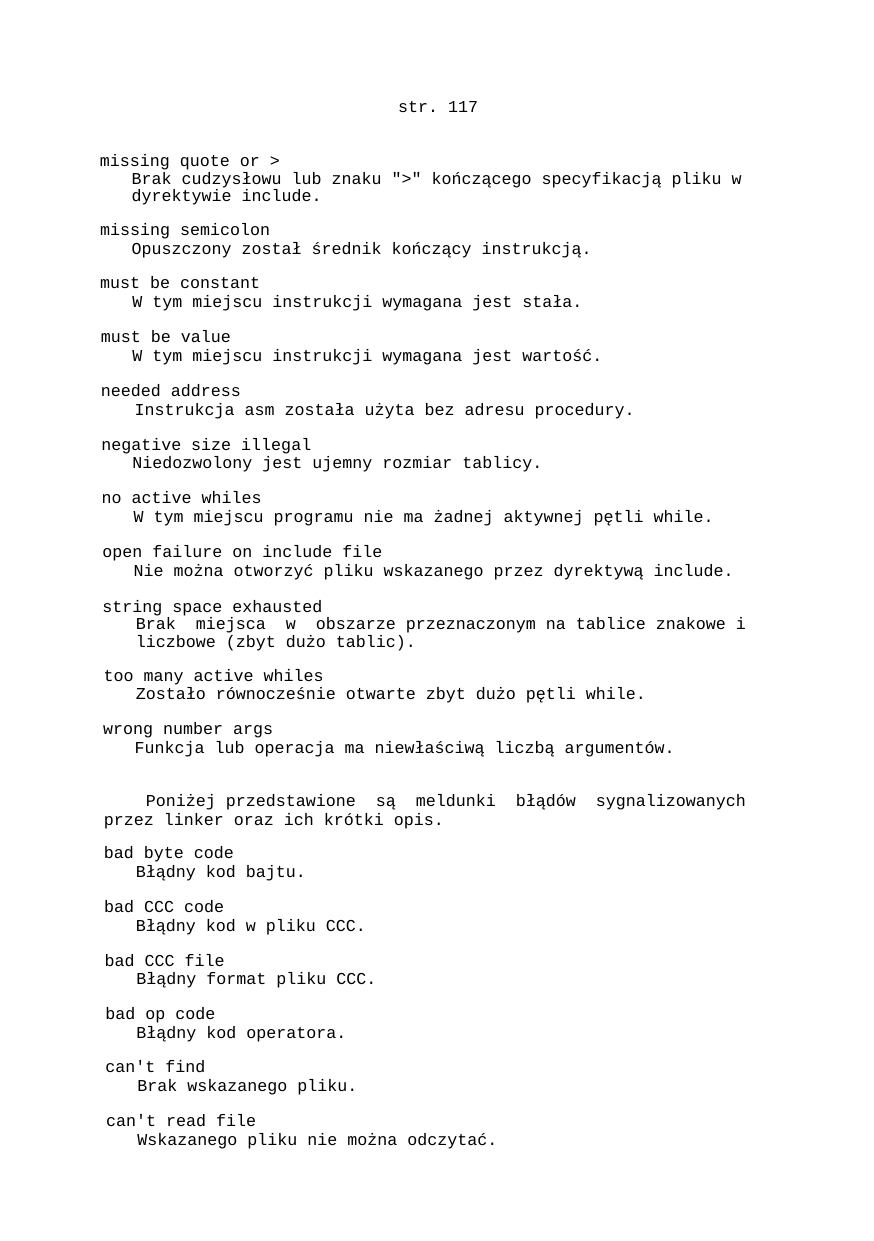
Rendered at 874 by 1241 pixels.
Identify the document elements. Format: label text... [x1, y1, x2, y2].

text Poniżej przedstawione są meldunki błądów sygnalizowanych przez linker oraz ich krótki opis. [104, 792, 779, 829]
text W tym miejscu instrukcji wymagana jest stała. [132, 294, 779, 313]
text Błądny kod w pliku CCC. [136, 917, 779, 936]
text bad CCC code [104, 899, 779, 917]
text Wskazanego pliku nie można odczytać. [137, 1131, 779, 1150]
text Niedozwolony jest ujemny rozmiar tablicy. [132, 455, 779, 474]
text string space exhausted [102, 599, 779, 616]
text needed address [101, 382, 779, 401]
text no active whiles [101, 490, 779, 509]
text must be constant [100, 275, 779, 294]
text can't find [105, 1059, 779, 1078]
text Zostało równocześnie otwarte zbyt dużo pętli while. [136, 686, 779, 705]
text too many active whiles [103, 667, 779, 686]
text negative size illegal [101, 436, 779, 455]
text bad op code [105, 1006, 779, 1024]
text W tym miejscu programu nie ma żadnej aktywnej pętli while. [133, 509, 779, 528]
text must be value [101, 328, 779, 347]
text Instrukcja asm została użyta bez adresu procedury. [134, 401, 779, 420]
text str. 117 [99, 98, 776, 117]
text Brak wskazanego pliku. [137, 1078, 779, 1097]
text Błądny kod bajtu. [136, 864, 779, 882]
text bad byte code [104, 845, 779, 864]
text Brak cudzysłowu lub znaku ">" kończącego specyfikacją pliku w dyrektywie include. [131, 170, 779, 205]
text Błądny format pliku CCC. [136, 971, 779, 990]
text Błądny kod operatora. [136, 1024, 779, 1043]
text bad CCC file [104, 952, 779, 971]
text can't read file [106, 1112, 779, 1131]
text wrong number args [103, 721, 779, 740]
text open failure on include file [102, 544, 779, 563]
text Funkcja lub operacja ma niewłaściwą liczbą argumentów. [134, 740, 779, 759]
text Opuszczony został średnik kończący instrukcją. [131, 240, 779, 259]
text Nie można otworzyć pliku wskazanego przez dyrektywą include. [133, 563, 779, 581]
text W tym miejscu instrukcji wymagana jest wartość. [132, 347, 779, 366]
text missing semicolon [100, 221, 779, 240]
text missing quote or > [99, 152, 779, 170]
text Brak miejsca w obszarze przeznaczonym na tablice znakowe i liczbowe (zbyt dużo tablic). [136, 616, 779, 651]
